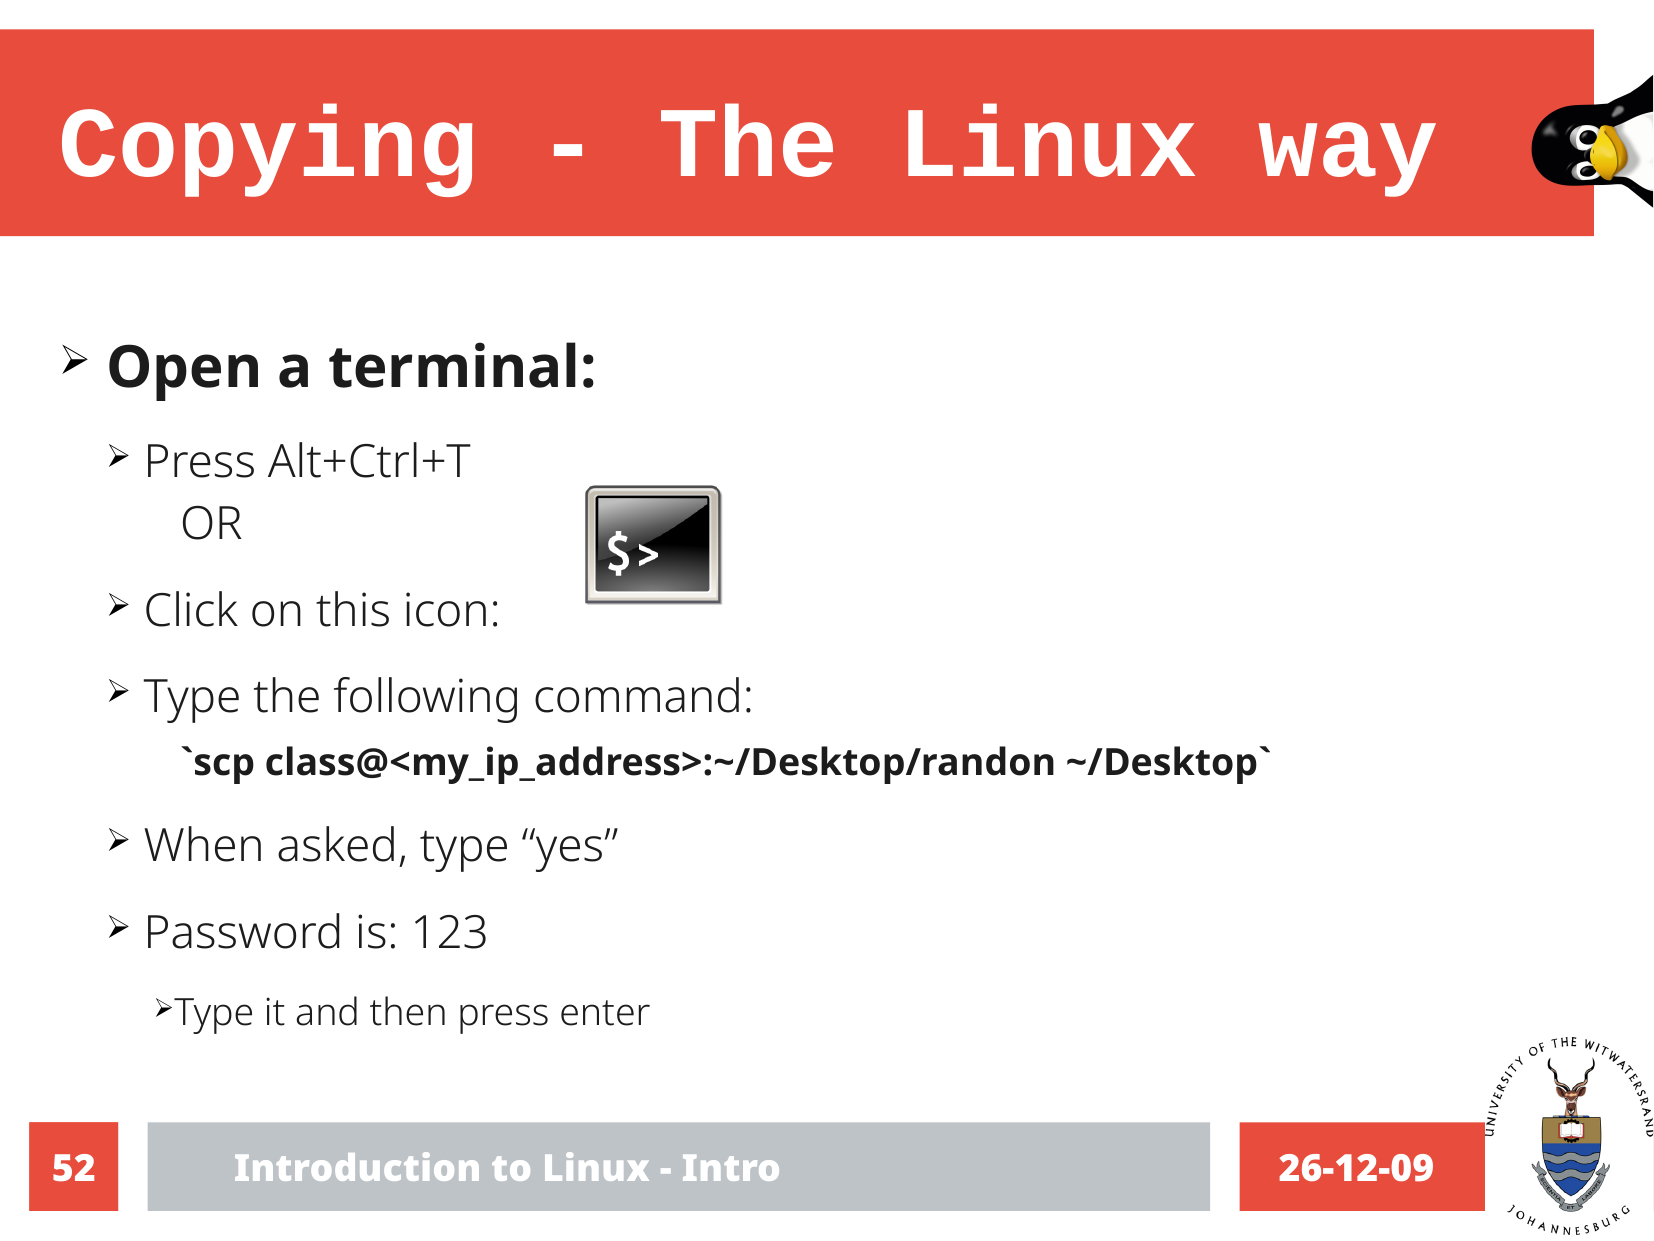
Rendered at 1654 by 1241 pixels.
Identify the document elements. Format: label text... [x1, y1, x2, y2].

picture [1514, 23, 1654, 276]
title Copying - The Linux way [58, 59, 1594, 207]
picture [1485, 1037, 1654, 1235]
picture [582, 473, 725, 616]
list Open a terminal: Press Alt+Ctrl+T OR Click on this icon: Type the following command: `scp class@<my_ip_address>:~/Desktop/randon ~/Desktop` When asked, type “yes” Password is: 123 Type it and then press enter [58, 324, 1565, 1093]
